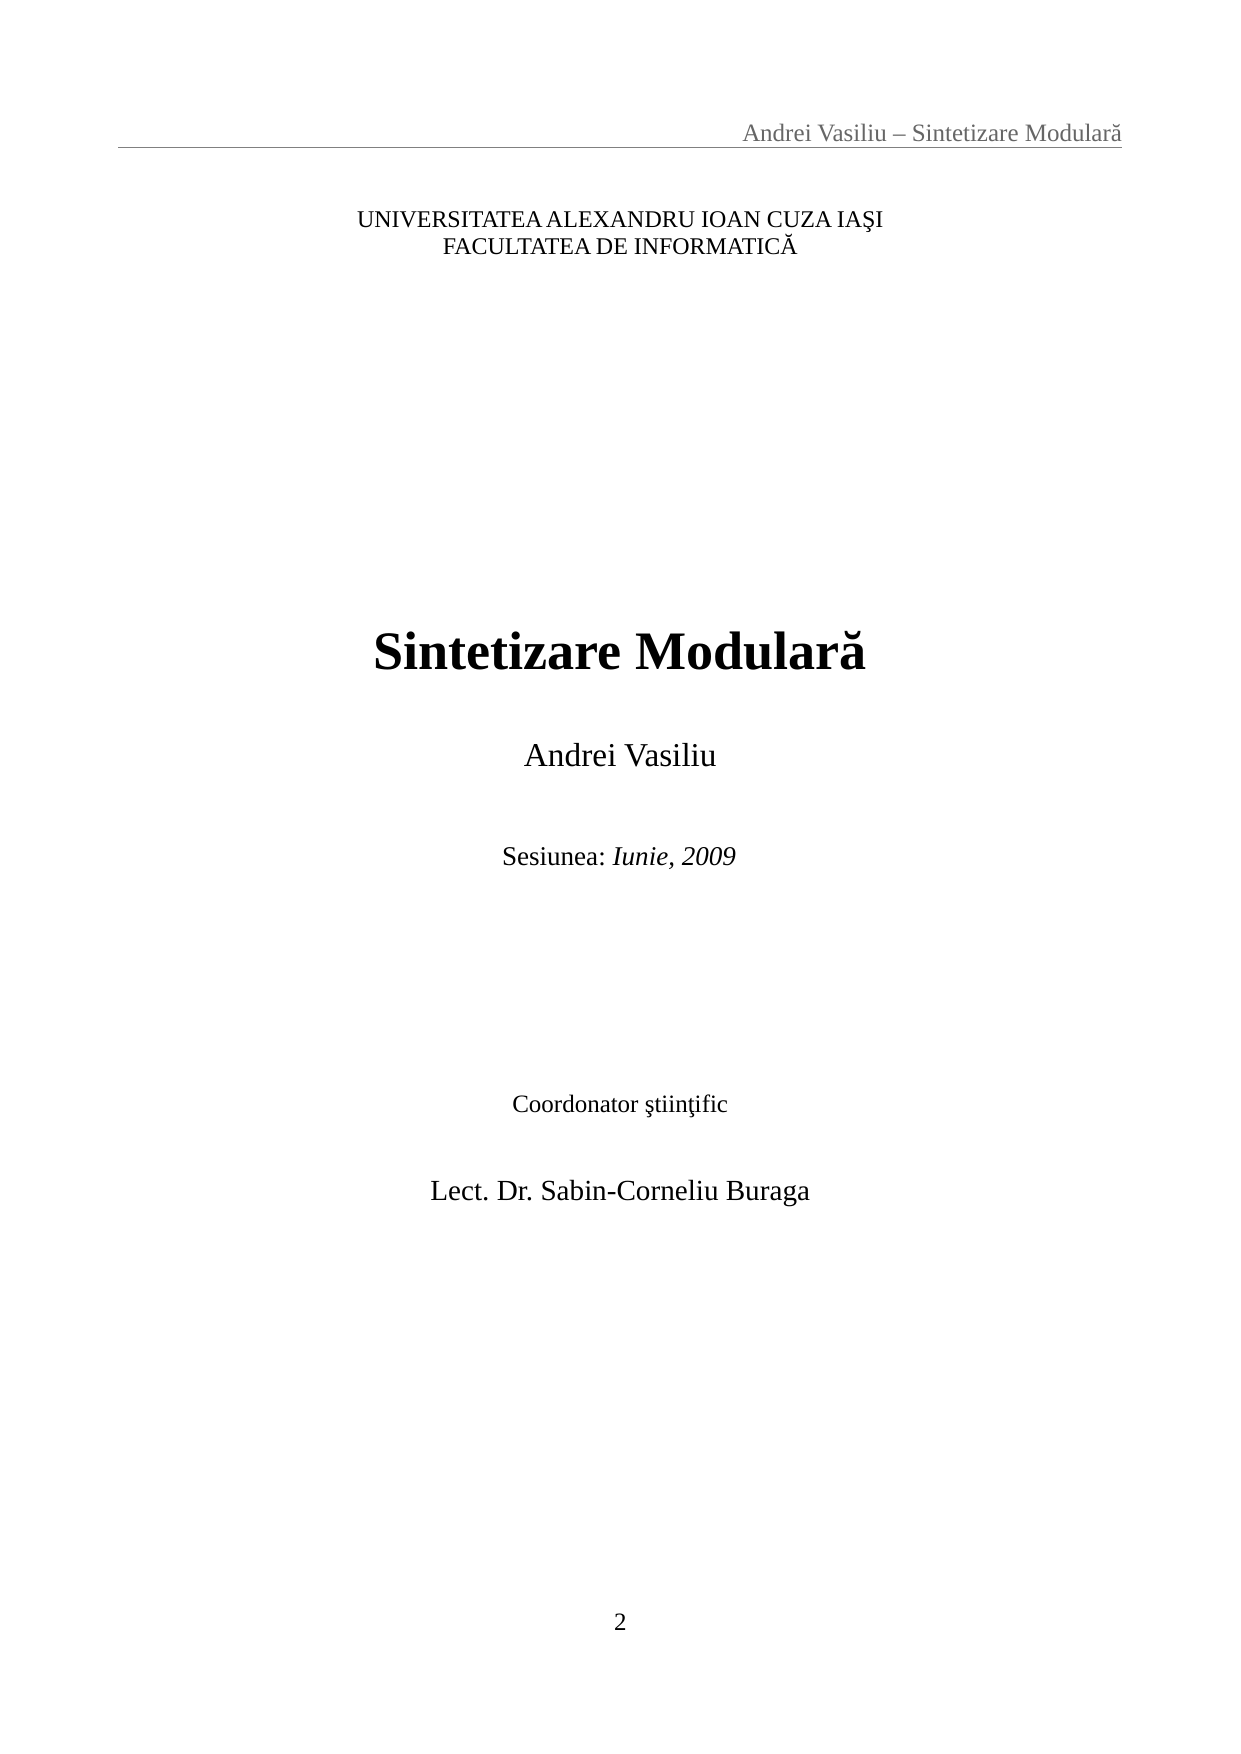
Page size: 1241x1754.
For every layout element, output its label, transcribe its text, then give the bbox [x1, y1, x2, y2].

text Lect. Dr. Sabin-Corneliu Buraga [118, 1173, 1122, 1207]
text Sintetizare Modulară [118, 619, 1122, 681]
text Sesiunea: Iunie, 2009 [118, 840, 1122, 871]
text UNIVERSITATEA ALEXANDRU IOAN CUZA IAŞI [118, 204, 1122, 232]
text Andrei Vasiliu [118, 735, 1122, 773]
text Coordonator ştiinţific [118, 1089, 1122, 1118]
text FACULTATEA DE INFORMATICĂ [118, 232, 1122, 260]
